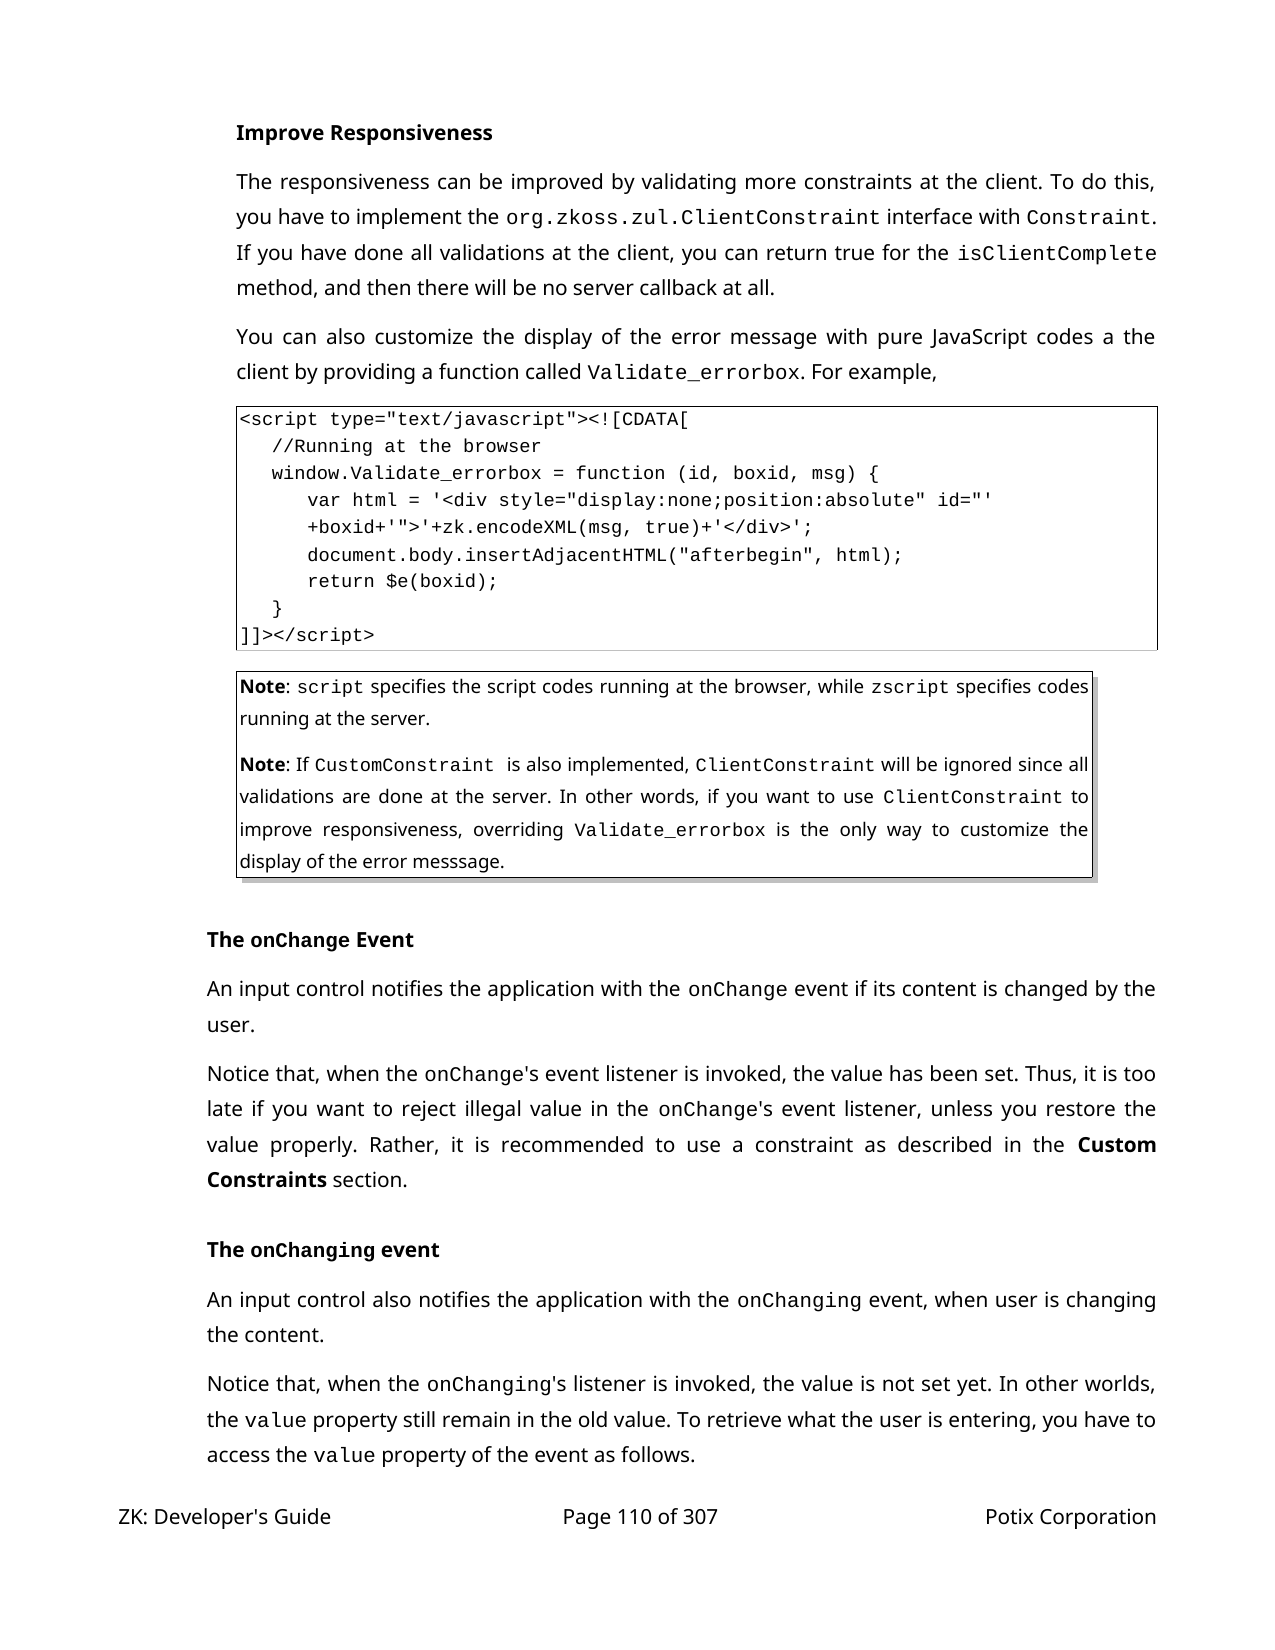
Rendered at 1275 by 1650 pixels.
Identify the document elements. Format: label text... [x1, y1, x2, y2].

text An input control also notifies the application with the onChanging event, when user is changing the content. [207, 1285, 1157, 1348]
text Note: script specifies the script codes running at the browser, while zscript specifies codes running at the server. [237, 672, 1092, 731]
text //Running at the browser [237, 434, 1157, 458]
text An input control notifies the application with the onChange event if its content is changed by the user. [207, 974, 1157, 1038]
text The responsiveness can be improved by validating more constraints at the client. To do this, you have to implement the org.zkoss.zul.ClientConstraint interface with Constraint. If you have done all validations at the client, you can return true for the isClientComplete method, and then there will be no server callback at all. [236, 167, 1157, 301]
text window.Validate_errorbox = function (id, boxid, msg) { [237, 461, 1157, 485]
text Note: If CustomConstraint is also implemented, ClientConstraint will be ignored since all validations are done at the server. In other words, if you want to use ClientConstraint to improve responsiveness, overriding Validate_errorbox is the only way to customize the display of the error messsage. [237, 749, 1092, 877]
subtitle The onChanging event [207, 1236, 1157, 1264]
subtitle Improve Responsiveness [236, 118, 1157, 146]
text <script type="text/javascript"><![CDATA[ [237, 407, 1157, 431]
text ]]></script> [237, 623, 1157, 650]
text +boxid+'">'+zk.encodeXML(msg, true)+'</div>'; [237, 515, 1157, 539]
text var html = '<div style="display:none;position:absolute" id="' [237, 488, 1157, 512]
text document.body.insertAdjacentHTML("afterbegin", html); return $e(boxid); } [237, 542, 1157, 620]
text You can also customize the display of the error message with pure JavaScript codes a the client by providing a function called Validate_errorbox. For example, [236, 322, 1157, 386]
text Notice that, when the onChange's event listener is invoked, the value has been set. Thus, it is too late if you want to reject illegal value in the onChange's event listener, unless you restore the value properly. Rather, it is recommended to use a constraint as described in the Custom Constraints section. [207, 1059, 1157, 1193]
text Notice that, when the onChanging's listener is invoked, the value is not set yet. In other worlds, the value property still remain in the old value. To retrieve what the user is entering, you have to access the value property of the event as follows. [207, 1369, 1157, 1469]
subtitle The onChange Event [207, 925, 1157, 954]
